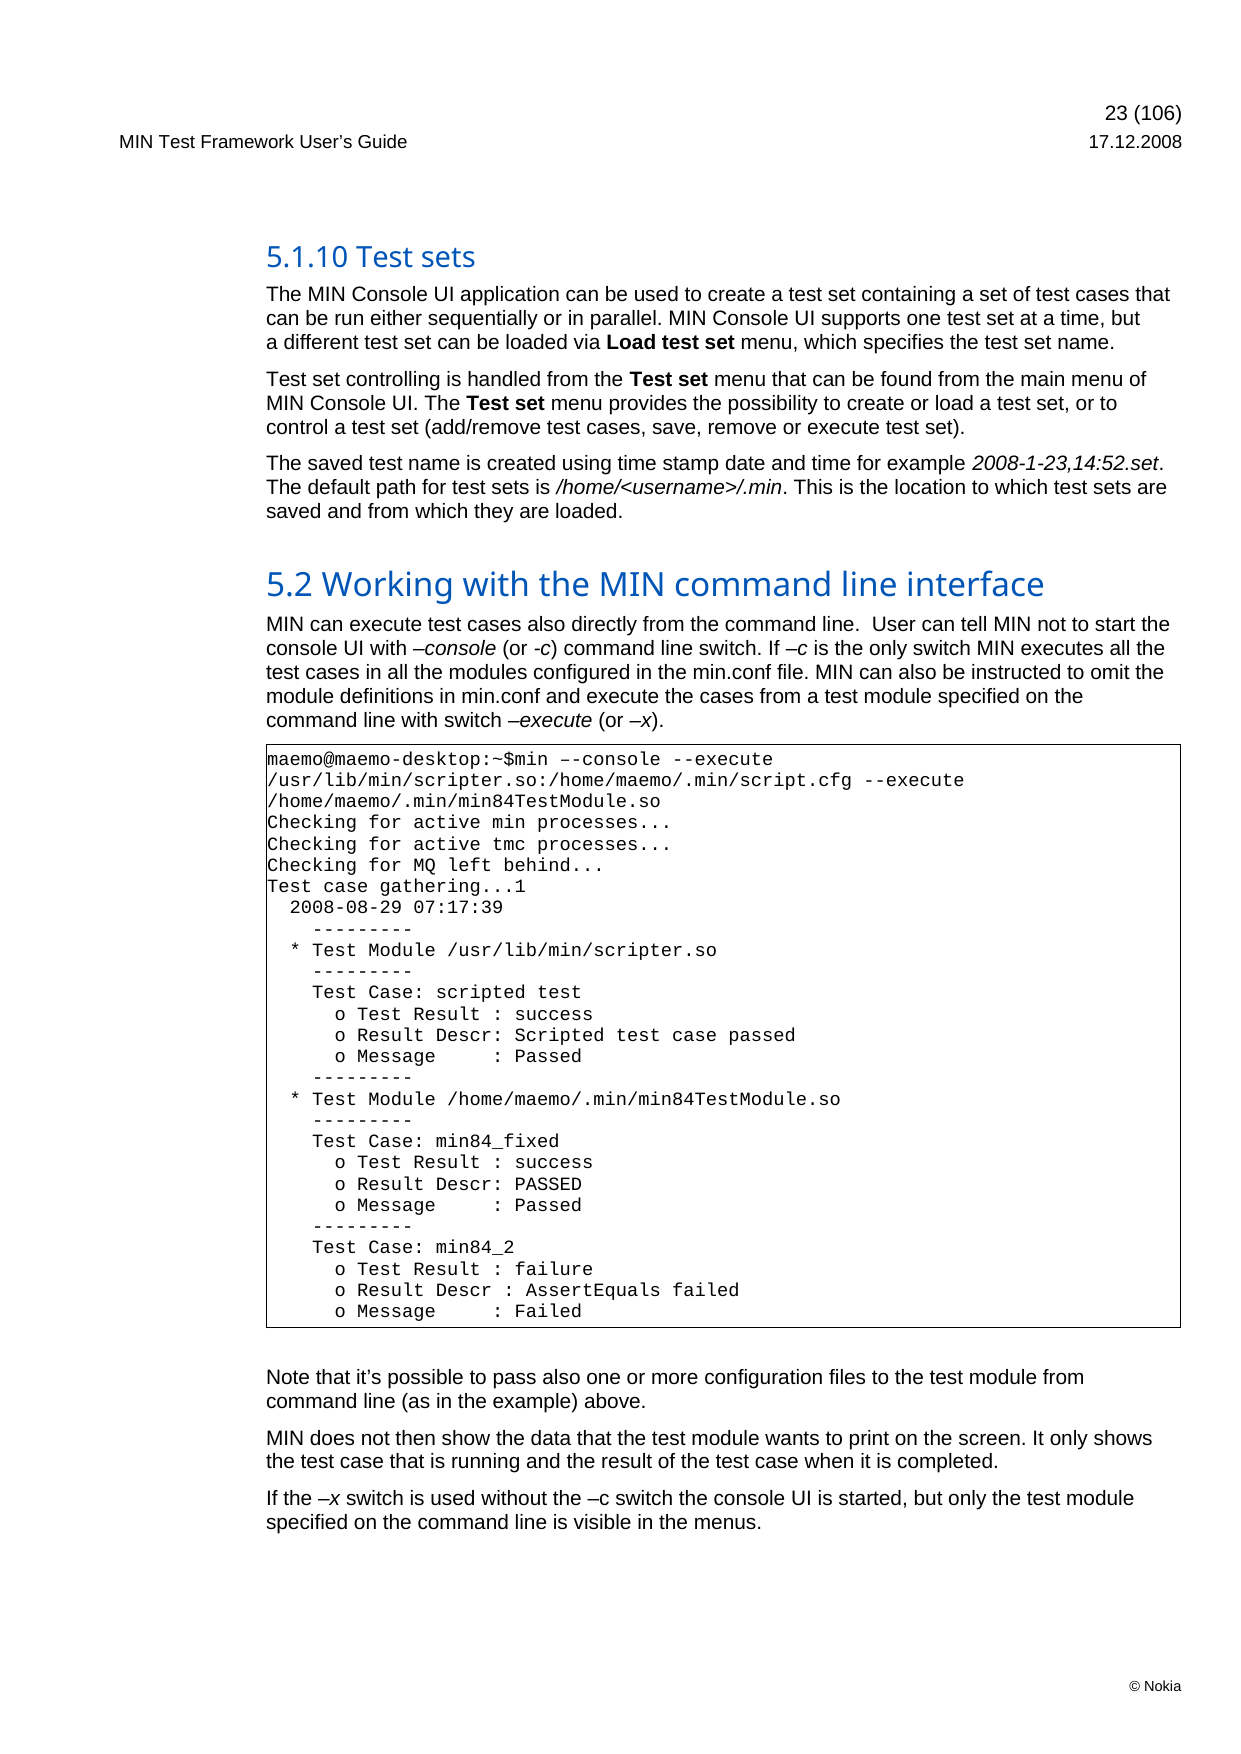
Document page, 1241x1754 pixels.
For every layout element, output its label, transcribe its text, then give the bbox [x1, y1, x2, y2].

text --------- [267, 914, 1180, 936]
text The saved test name is created using time stamp date and time for example 2008-1-23,14:52.set. The default path for test sets is /home/<username>/.min. This is the location to which test sets are saved and from which they are loaded. [266, 451, 1181, 523]
text 2008-08-29 07:17:39 [267, 893, 1180, 914]
text MIN can execute test cases also directly from the command line. User can tell MIN not to start the console UI with –console (or -c) command line switch. If –c is the only switch MIN executes all the test cases in all the modules configured in the min.conf file. MIN can also be instructed to omit the module definitions in min.conf and execute the cases from a test module specified on the command line with switch –execute (or –x). [266, 612, 1181, 732]
text MIN does not then show the data that the test module wants to print on the screen. It only shows the test case that is running and the result of the test case when it is completed. [266, 1425, 1181, 1473]
text Test Case: scripted test [267, 978, 1180, 999]
text --------- [267, 1063, 1180, 1084]
text Test Case: min84_2 [267, 1233, 1180, 1254]
text o Result Descr : AssertEquals failed [267, 1276, 1180, 1297]
text o Test Result : failure [267, 1254, 1180, 1276]
text o Result Descr: PASSED [267, 1169, 1180, 1191]
text If the –x switch is used without the –c switch the console UI is started, but only the test module specified on the command line is visible in the menus. [266, 1486, 1181, 1534]
text * Test Module /usr/lib/min/scripter.so [267, 936, 1180, 957]
text Checking for active tmc processes... [267, 829, 1180, 851]
text --------- [267, 1212, 1180, 1233]
text --------- [267, 1106, 1180, 1127]
text o Result Descr: Scripted test case passed [267, 1021, 1180, 1042]
text o Test Result : success [267, 1148, 1180, 1169]
text --------- [267, 957, 1180, 978]
text Note that it’s possible to pass also one or more configuration files to the test module from command line (as in the example) above. [266, 1365, 1181, 1413]
text o Message : Failed [267, 1297, 1180, 1327]
text o Test Result : success [267, 999, 1180, 1021]
text maemo@maemo-desktop:~$min –-console --execute /usr/lib/min/scripter.so:/home/maemo/.min/script.cfg --execute /home/maemo/.min/min84TestModule.so [267, 745, 1180, 808]
text Checking for MQ left behind... [267, 851, 1180, 872]
subtitle Working with the MIN command line interface [266, 560, 1181, 606]
text Test set controlling is handled from the Test set menu that can be found from the main menu of MIN Console UI. The Test set menu provides the possibility to create or load a test set, or to control a test set (add/remove test cases, save, remove or execute test set). [266, 367, 1181, 438]
text Checking for active min processes... [267, 808, 1180, 829]
text Test Case: min84_fixed [267, 1127, 1180, 1148]
text o Message : Passed [267, 1191, 1180, 1212]
text * Test Module /home/maemo/.min/min84TestModule.so [267, 1084, 1180, 1106]
text o Message : Passed [267, 1042, 1180, 1063]
text Test case gathering...1 [267, 872, 1180, 893]
text The MIN Console UI application can be used to create a test set containing a set of test cases that can be run either sequentially or in parallel. MIN Console UI supports one test set at a time, but a different test set can be loaded via Load test set menu, which specifies the test set name. [266, 282, 1181, 354]
subtitle Test sets [266, 236, 1181, 276]
